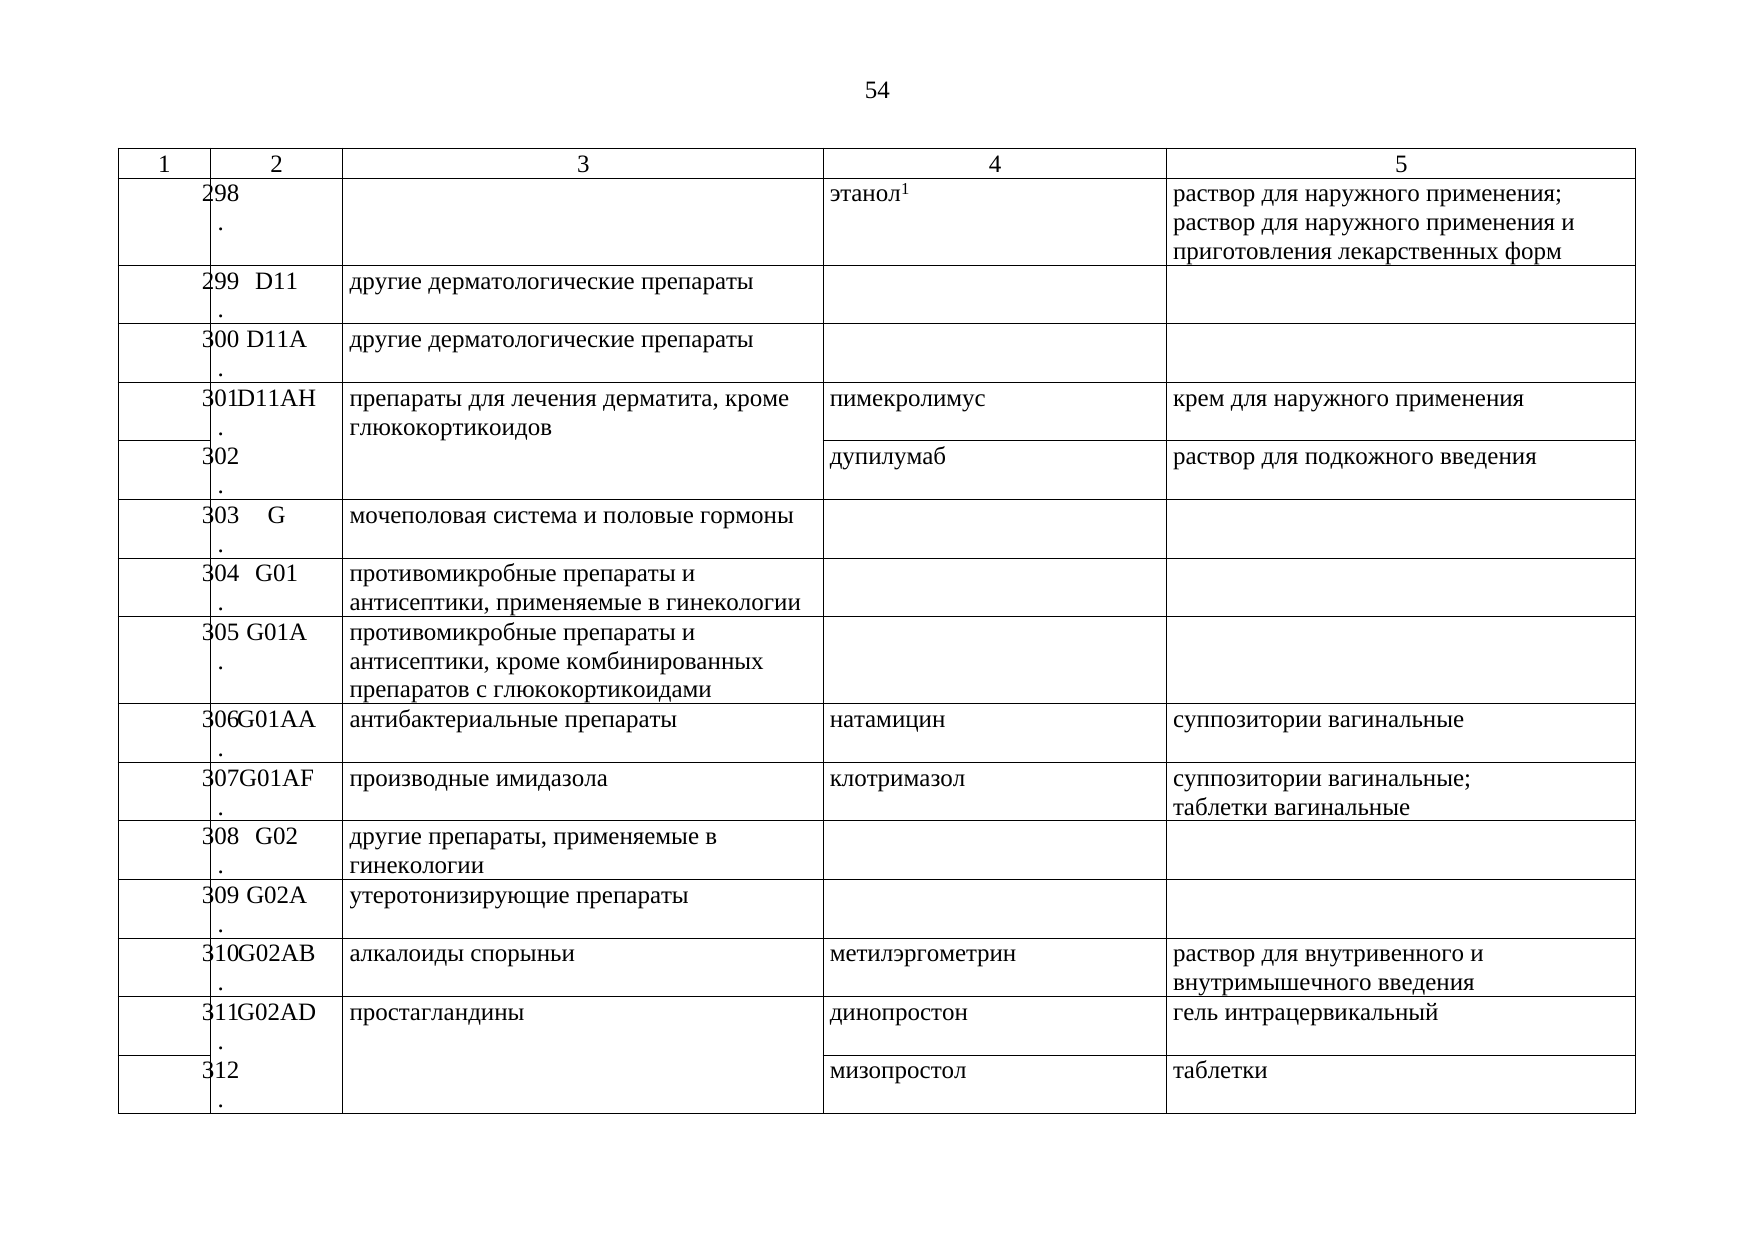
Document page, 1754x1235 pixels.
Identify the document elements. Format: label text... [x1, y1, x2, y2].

table_cell [824, 500, 1166, 557]
table_cell G01 [211, 559, 342, 616]
table_cell противомикробные препараты и антисептики, применяемые в гинекологии [343, 559, 823, 616]
table_cell [824, 266, 1166, 323]
table_cell D11A [211, 324, 342, 382]
table_cell этанол1 [824, 179, 1166, 265]
table_cell гель интрацервикальный [1167, 997, 1635, 1054]
table_cell [119, 880, 210, 937]
table_cell G01AA [211, 704, 342, 762]
table_cell [119, 383, 210, 440]
table_header 5 [1167, 149, 1635, 177]
table_cell [119, 997, 210, 1054]
table_cell алкалоиды спорыньи [343, 939, 823, 996]
table_cell мизопростол [824, 1056, 1166, 1113]
table_cell дупилумаб [824, 441, 1166, 499]
table_header 4 [824, 149, 1166, 177]
table_cell другие препараты, применяемые в гинекологии [343, 821, 823, 879]
table_cell [824, 617, 1166, 703]
table_cell [343, 1055, 823, 1113]
table_cell [824, 821, 1166, 879]
table_cell [1167, 266, 1635, 323]
table_cell [119, 441, 210, 499]
table_cell препараты для лечения дерматита, кроме глюкокортикоидов [343, 383, 823, 499]
table_cell [119, 500, 210, 557]
table_cell D11 [211, 266, 342, 323]
table_cell G02 [211, 821, 342, 879]
table_header 1 [119, 149, 210, 177]
table_cell D11AH [211, 383, 342, 499]
table_cell [1167, 559, 1635, 616]
table_cell таблетки [1167, 1056, 1635, 1113]
table_cell D08AX [211, 179, 342, 265]
table_cell раствор для внутривенного и внутримышечного введения [1167, 939, 1635, 996]
table_cell суппозитории вагинальные [1167, 704, 1635, 762]
table_cell натамицин [824, 704, 1166, 762]
table_header 3 [343, 149, 823, 177]
table_cell G [211, 500, 342, 557]
table_cell G02AD [211, 997, 342, 1054]
table_cell [824, 324, 1166, 382]
table_cell [824, 880, 1166, 937]
table_cell G02A [211, 880, 342, 937]
table_cell [1167, 617, 1635, 703]
table_cell [1167, 880, 1635, 937]
table_cell крем для наружного применения [1167, 383, 1635, 440]
table_cell G01A [211, 617, 342, 703]
table_cell антибактериальные препараты [343, 704, 823, 762]
table_cell суппозитории вагинальные; таблетки вагинальные [1167, 763, 1635, 820]
table_cell утеротонизирующие препараты [343, 880, 823, 937]
table_cell раствор для подкожного введения [1167, 441, 1635, 499]
table_cell [824, 559, 1166, 616]
table_cell G01AF [211, 763, 342, 820]
table_cell [119, 617, 210, 703]
table_header 2 [211, 149, 342, 177]
table_cell другие дерматологические препараты [343, 266, 823, 323]
table_cell раствор для наружного применения; раствор для наружного применения и приготовления лекарственных форм [1167, 179, 1635, 265]
table_cell другие дерматологические препараты [343, 324, 823, 382]
table_cell [119, 821, 210, 879]
table_cell [1167, 821, 1635, 879]
table_cell [119, 704, 210, 762]
table_cell простагландины [343, 997, 823, 1054]
table_cell пимекролимус [824, 383, 1166, 440]
table_cell производные имидазола [343, 763, 823, 820]
table_cell [119, 1056, 210, 1113]
table_cell [211, 1055, 342, 1113]
table_cell [343, 179, 823, 265]
table_cell [1167, 500, 1635, 557]
table_cell метилэргометрин [824, 939, 1166, 996]
table_cell динопростон [824, 997, 1166, 1054]
table_cell [119, 266, 210, 323]
table_cell [119, 939, 210, 996]
table_cell мочеполовая система и половые гормоны [343, 500, 823, 557]
table_cell противомикробные препараты и антисептики, кроме комбинированных препаратов с глюкокортикоидами [343, 617, 823, 703]
table_cell [119, 763, 210, 820]
table_cell [1167, 324, 1635, 382]
table_cell [119, 179, 210, 265]
table_cell G02AВ [211, 939, 342, 996]
table_cell клотримазол [824, 763, 1166, 820]
table_cell [119, 324, 210, 382]
table_cell [119, 559, 210, 616]
